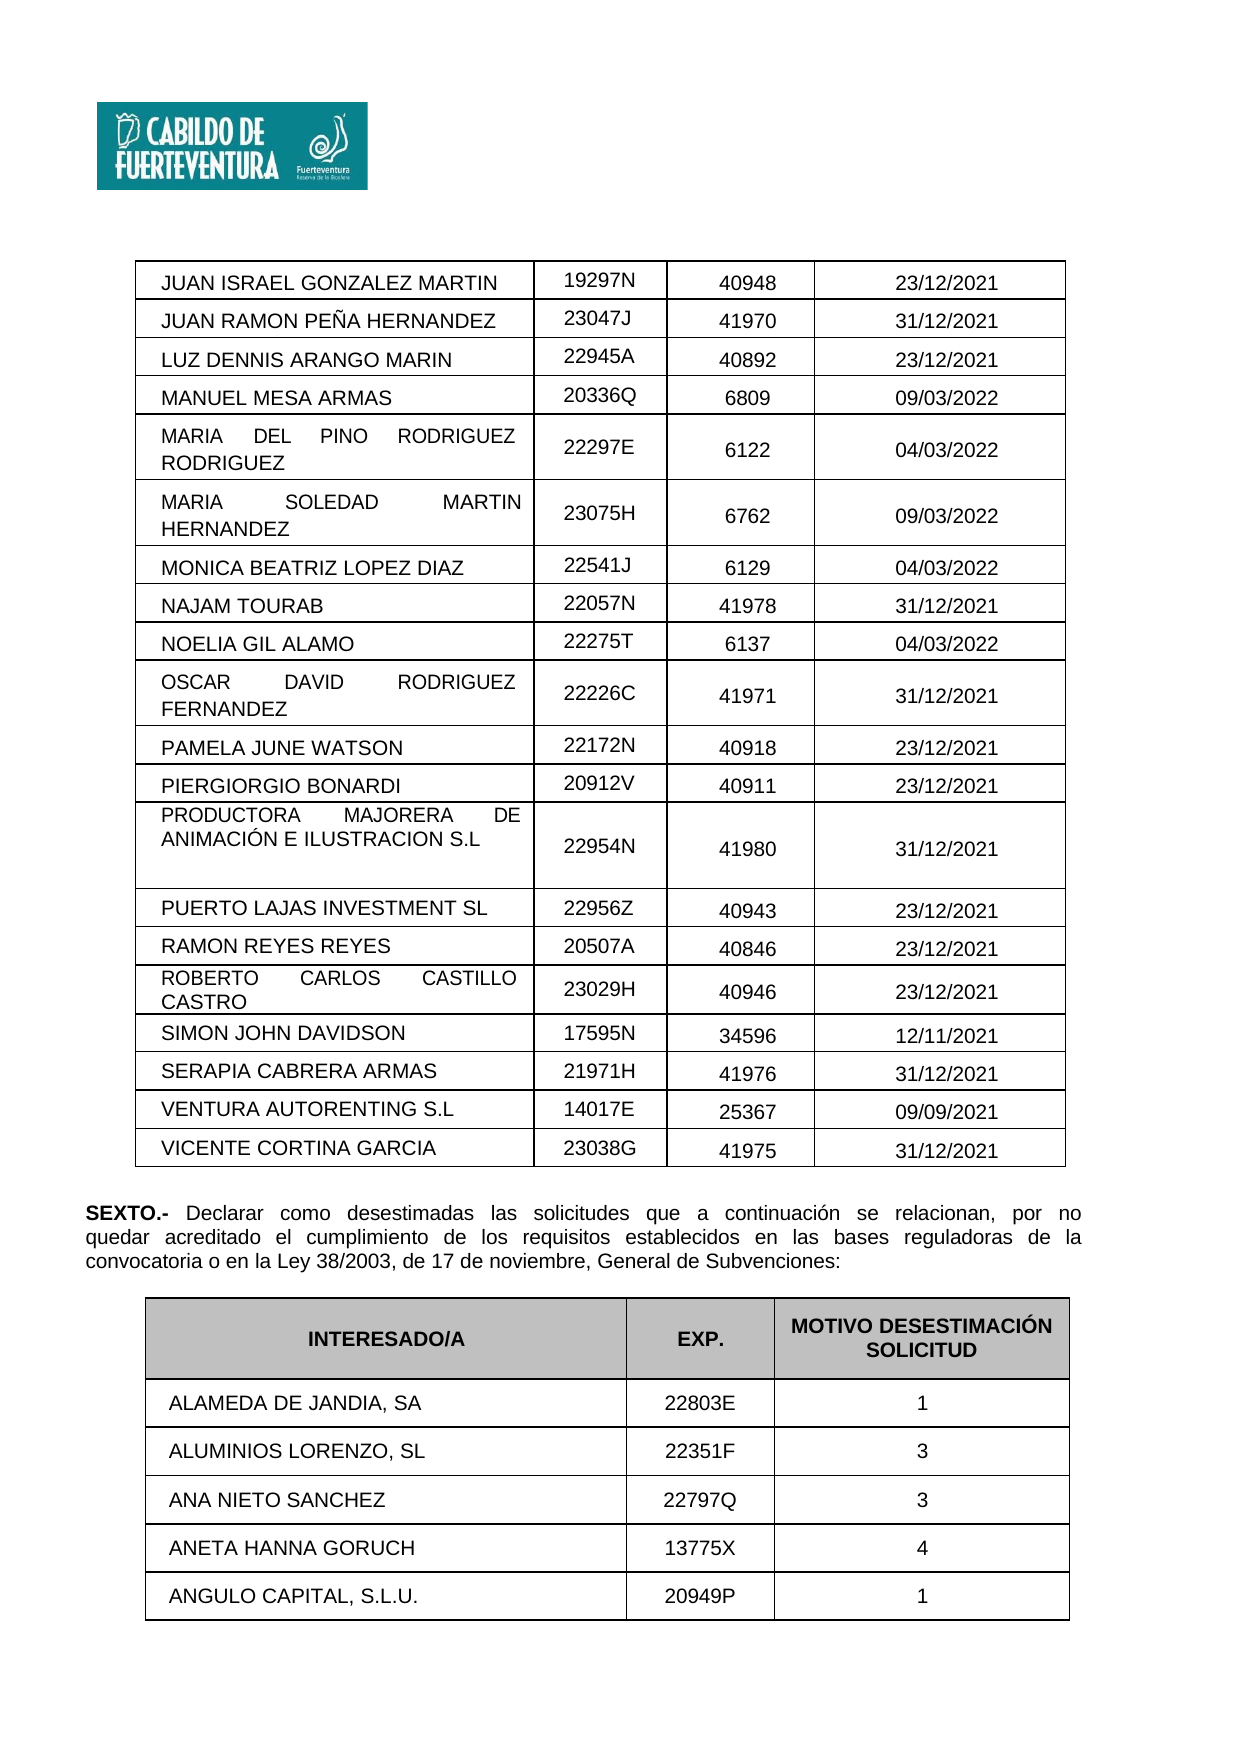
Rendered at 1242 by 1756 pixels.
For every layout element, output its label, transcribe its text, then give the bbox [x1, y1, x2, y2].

table_cell 6137 [668, 623, 814, 659]
table_cell 31/12/2021 [815, 1052, 1065, 1089]
table_cell NOELIA GIL ALAMO [136, 623, 533, 659]
table_cell 31/12/2021 [815, 661, 1065, 725]
table_cell 3 [775, 1476, 1069, 1523]
table_cell 41970 [668, 300, 814, 336]
table_cell 23038G [535, 1129, 666, 1166]
table_cell 6122 [668, 415, 814, 479]
table_cell SIMON JOHN DAVIDSON [136, 1015, 533, 1051]
table_cell 22541J [535, 546, 666, 583]
table_cell 23029H [535, 966, 666, 1013]
table_cell 6762 [668, 480, 814, 544]
table_cell VENTURA AUTORENTING S.L [136, 1091, 533, 1127]
table_cell 40918 [668, 726, 814, 763]
table_header JUAN ISRAEL GONZALEZ MARTIN [136, 262, 533, 298]
table_cell 31/12/2021 [815, 1129, 1065, 1166]
table_cell ALAMEDA DE JANDIA, SA [146, 1380, 626, 1426]
table_header 40948 [668, 262, 814, 298]
table_cell 25367 [668, 1091, 814, 1127]
table_cell 3 [775, 1428, 1069, 1474]
table_cell VICENTE CORTINA GARCIA [136, 1129, 533, 1166]
table_cell 31/12/2021 [815, 300, 1065, 336]
table_cell ANGULO CAPITAL, S.L.U. [146, 1573, 626, 1619]
table_cell 40943 [668, 889, 814, 926]
table_cell 22057N [535, 584, 666, 621]
table_cell 22803E [627, 1380, 774, 1426]
table_cell 09/09/2021 [815, 1091, 1065, 1127]
table_cell 40911 [668, 765, 814, 801]
table_header INTERESADO/A [146, 1299, 626, 1378]
table_cell 22945A [535, 338, 666, 375]
table_cell 1 [775, 1573, 1069, 1619]
table_cell 41971 [668, 661, 814, 725]
table_cell SERAPIA CABRERA ARMAS [136, 1052, 533, 1089]
table_cell 23075H [535, 480, 666, 544]
table_header 23/12/2021 [815, 262, 1065, 298]
table_cell MARIA DEL PINO RODRIGUEZ RODRIGUEZ [136, 415, 533, 479]
table_cell PRODUCTORA MAJORERA DE ANIMACIÓN E ILUSTRACION S.L [136, 803, 533, 887]
table_cell MARIA SOLEDAD MARTIN HERNANDEZ [136, 480, 533, 544]
table_cell 34596 [668, 1015, 814, 1051]
table_cell 41978 [668, 584, 814, 621]
table_cell 20949P [627, 1573, 774, 1619]
table_cell 40892 [668, 338, 814, 375]
table_cell 41975 [668, 1129, 814, 1166]
table_cell 23/12/2021 [815, 966, 1065, 1013]
table_cell 13775X [627, 1525, 774, 1571]
table_cell 4 [775, 1525, 1069, 1571]
table_cell 22954N [535, 803, 666, 887]
table_cell 23/12/2021 [815, 765, 1065, 801]
table_cell 22351F [627, 1428, 774, 1474]
table_header MOTIVO DESESTIMACIÓN SOLICITUD [775, 1299, 1069, 1378]
table_cell 22297E [535, 415, 666, 479]
table_cell 23/12/2021 [815, 889, 1065, 926]
table_cell RAMON REYES REYES [136, 927, 533, 964]
table_cell 6129 [668, 546, 814, 583]
table_cell 09/03/2022 [815, 376, 1065, 413]
table_cell 23047J [535, 300, 666, 336]
table_cell PIERGIORGIO BONARDI [136, 765, 533, 801]
table_cell 21971H [535, 1052, 666, 1089]
table_cell 31/12/2021 [815, 803, 1065, 887]
table_cell 22172N [535, 726, 666, 763]
table_cell 41976 [668, 1052, 814, 1089]
table_cell 14017E [535, 1091, 666, 1127]
table_cell 09/03/2022 [815, 480, 1065, 544]
table_cell 31/12/2021 [815, 584, 1065, 621]
table_cell 22275T [535, 623, 666, 659]
table_cell 20912V [535, 765, 666, 801]
table_cell 04/03/2022 [815, 623, 1065, 659]
table_cell ANETA HANNA GORUCH [146, 1525, 626, 1571]
table_cell 20336Q [535, 376, 666, 413]
table_cell JUAN RAMON PEÑA HERNANDEZ [136, 300, 533, 336]
table_cell 22797Q [627, 1476, 774, 1523]
table_cell 40846 [668, 927, 814, 964]
table_cell 23/12/2021 [815, 927, 1065, 964]
table_cell ANA NIETO SANCHEZ [146, 1476, 626, 1523]
table_cell 6809 [668, 376, 814, 413]
table_cell 04/03/2022 [815, 546, 1065, 583]
table_cell LUZ DENNIS ARANGO MARIN [136, 338, 533, 375]
table_cell ALUMINIOS LORENZO, SL [146, 1428, 626, 1474]
table_cell ROBERTO CARLOS CASTILLO CASTRO [136, 966, 533, 1013]
table_cell OSCAR DAVID RODRIGUEZ FERNANDEZ [136, 661, 533, 725]
table_cell 1 [775, 1380, 1069, 1426]
table_cell 17595N [535, 1015, 666, 1051]
text SEXTO.- Declarar como desestimadas las solicitudes que a continuación se relacionan, por no quedar acreditado el cumplimiento de los requisitos establecidos en las bases reguladoras de la convocatoria o en la Ley 38/2003, de 17 de noviembre, General de Subvenciones: [85, 1201, 1082, 1273]
table_cell 12/11/2021 [815, 1015, 1065, 1051]
table_cell NAJAM TOURAB [136, 584, 533, 621]
table_cell 40946 [668, 966, 814, 1013]
table_cell 04/03/2022 [815, 415, 1065, 479]
table_cell 41980 [668, 803, 814, 887]
table_cell 23/12/2021 [815, 726, 1065, 763]
table_cell 23/12/2021 [815, 338, 1065, 375]
table_cell MANUEL MESA ARMAS [136, 376, 533, 413]
table_cell 20507A [535, 927, 666, 964]
table_cell 22956Z [535, 889, 666, 926]
table_header 19297N [535, 262, 666, 298]
table_cell MONICA BEATRIZ LOPEZ DIAZ [136, 546, 533, 583]
table_cell 22226C [535, 661, 666, 725]
table_cell PUERTO LAJAS INVESTMENT SL [136, 889, 533, 926]
table_header EXP. [627, 1299, 774, 1378]
table_cell PAMELA JUNE WATSON [136, 726, 533, 763]
